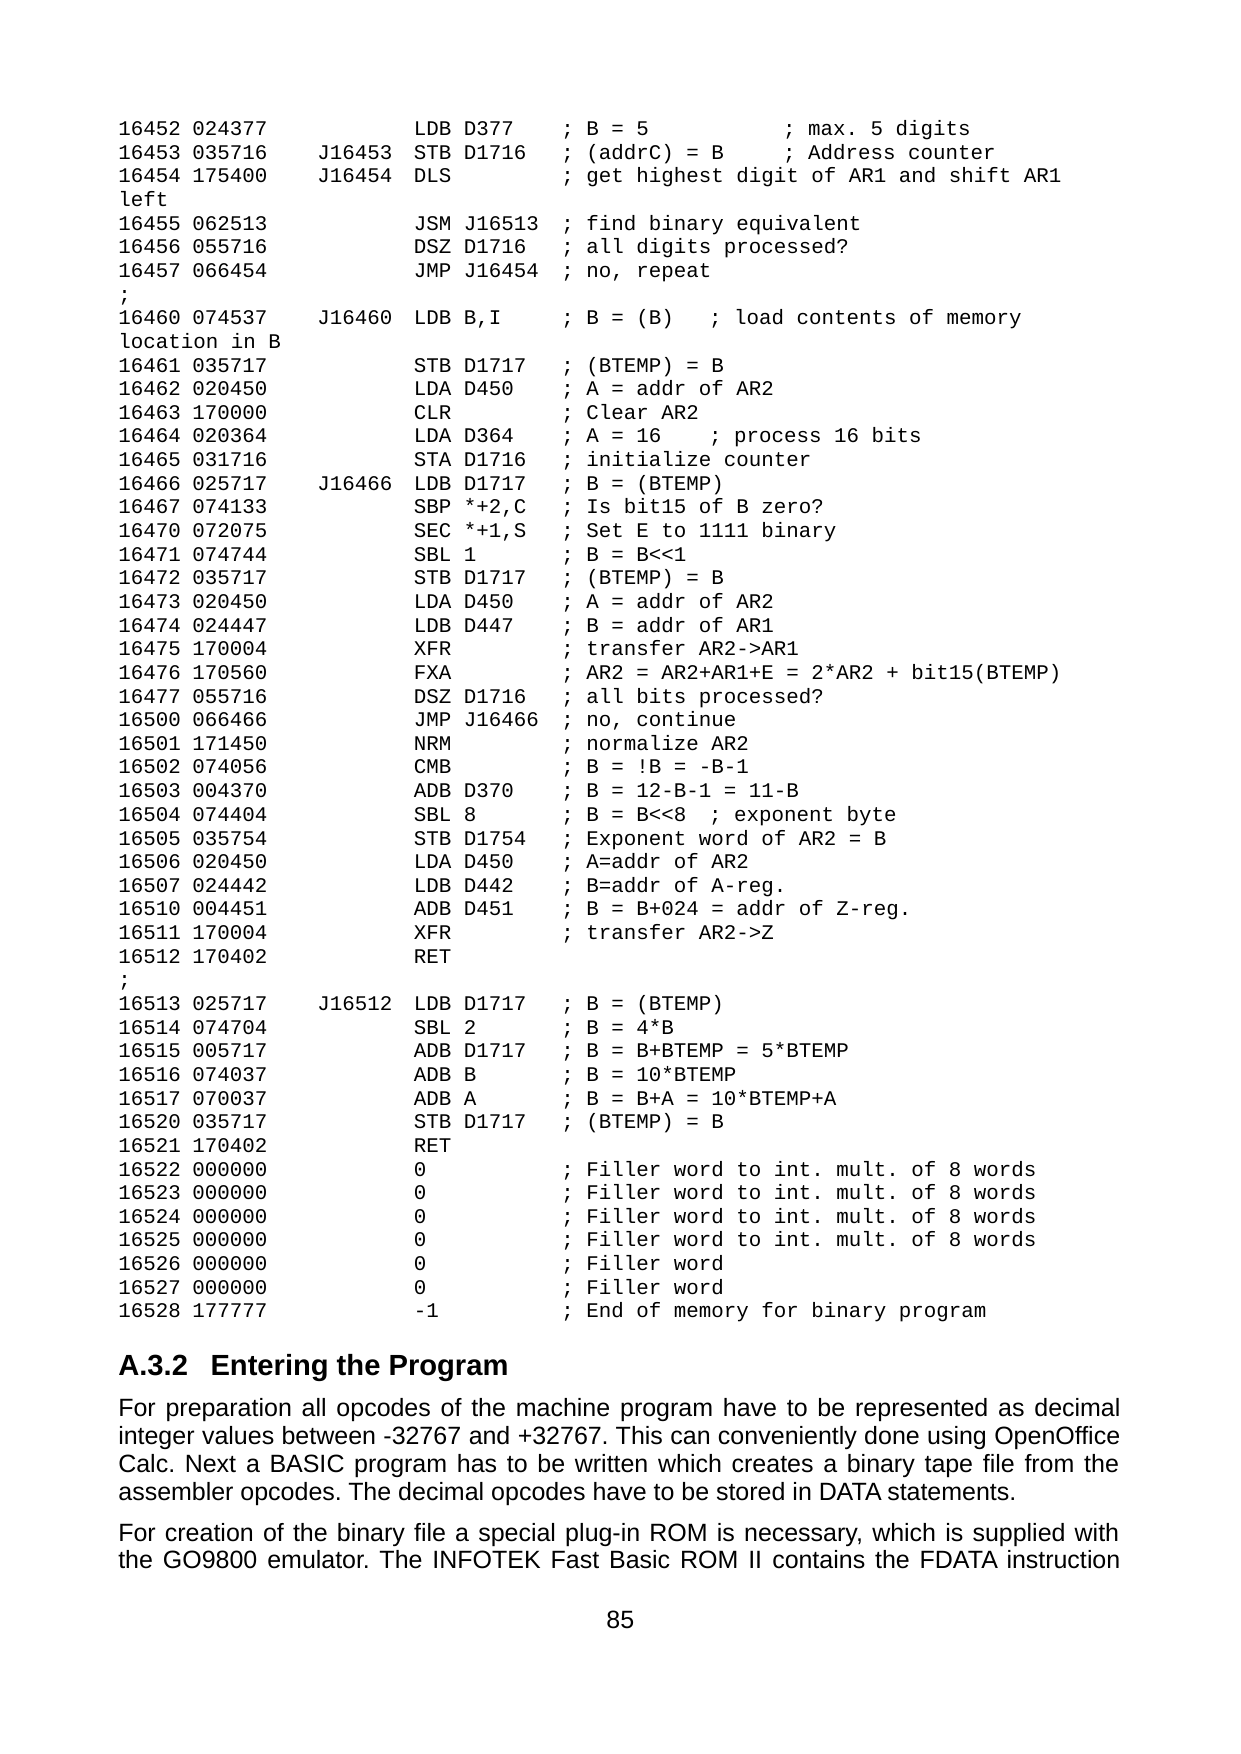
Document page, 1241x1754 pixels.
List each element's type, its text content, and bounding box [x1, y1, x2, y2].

text 16527 000000 0 ; Filler word [118, 1277, 1122, 1300]
text 16515 005717 ADB D1717 ; B = B+BTEMP = 5*BTEMP [118, 1040, 1122, 1064]
text 16511 170004 XFR ; transfer AR2->Z [118, 922, 1122, 946]
text 16461 035717 STB D1717 ; (BTEMP) = B [118, 354, 1122, 378]
text For creation of the binary file a special plug-in ROM is necessary, which is supplied with the GO9800 emulator. The INFOTEK Fast Basic ROM II contains the FDATA instruction [118, 1518, 1122, 1574]
text 16473 020450 LDA D450 ; A = addr of AR2 [118, 591, 1122, 615]
text 16452 024377 LDB D377 ; B = 5 ; max. 5 digits [118, 118, 1122, 142]
text 16472 035717 STB D1717 ; (BTEMP) = B [118, 567, 1122, 591]
text 16512 170402 RET [118, 946, 1122, 969]
text 16526 000000 0 ; Filler word [118, 1253, 1122, 1277]
text 16456 055716 DSZ D1716 ; all digits processed? [118, 236, 1122, 260]
text 16455 062513 JSM J16513 ; find binary equivalent [118, 213, 1122, 236]
text 16522 000000 0 ; Filler word to int. mult. of 8 words [118, 1158, 1122, 1182]
text 16457 066454 JMP J16454 ; no, repeat [118, 260, 1122, 284]
text 16523 000000 0 ; Filler word to int. mult. of 8 words [118, 1182, 1122, 1206]
text 16462 020450 LDA D450 ; A = addr of AR2 [118, 378, 1122, 402]
text 16471 074744 SBL 1 ; B = B<<1 [118, 544, 1122, 567]
text 16525 000000 0 ; Filler word to int. mult. of 8 words [118, 1229, 1122, 1253]
text 16454 175400 J16454 DLS ; get highest digit of AR1 and shift AR1 left [118, 165, 1122, 213]
text 16460 074537 J16460 LDB B,I ; B = (B) ; load contents of memory location in B [118, 307, 1122, 354]
text 16514 074704 SBL 2 ; B = 4*B [118, 1017, 1122, 1040]
text 16470 072075 SEC *+1,S ; Set E to 1111 binary [118, 520, 1122, 544]
text 16467 074133 SBP *+2,C ; Is bit15 of B zero? [118, 496, 1122, 520]
text 16463 170000 CLR ; Clear AR2 [118, 402, 1122, 426]
text For preparation all opcodes of the machine program have to be represented as decimal integer values between -32767 and +32767. This can conveniently done using OpenOffice Calc. Next a BASIC program has to be written which creates a binary tape file from the assembler opcodes. The decimal opcodes have to be stored in DATA statements. [118, 1394, 1122, 1506]
text 16464 020364 LDA D364 ; A = 16 ; process 16 bits [118, 426, 1122, 449]
text 16506 020450 LDA D450 ; A=addr of AR2 [118, 851, 1122, 875]
text 16507 024442 LDB D442 ; B=addr of A-reg. [118, 875, 1122, 898]
text 16500 066466 JMP J16466 ; no, continue [118, 709, 1122, 733]
text 16510 004451 ADB D451 ; B = B+024 = addr of Z-reg. [118, 898, 1122, 922]
text 16466 025717 J16466 LDB D1717 ; B = (BTEMP) [118, 473, 1122, 496]
text 16504 074404 SBL 8 ; B = B<<8 ; exponent byte [118, 804, 1122, 827]
text 16524 000000 0 ; Filler word to int. mult. of 8 words [118, 1206, 1122, 1229]
text 16477 055716 DSZ D1716 ; all bits processed? [118, 686, 1122, 709]
text 16465 031716 STA D1716 ; initialize counter [118, 449, 1122, 473]
text 16475 170004 XFR ; transfer AR2->AR1 [118, 638, 1122, 662]
text ; [118, 284, 1122, 307]
text ; [118, 969, 1122, 993]
text 16521 170402 RET [118, 1135, 1122, 1158]
text 16503 004370 ADB D370 ; B = 12-B-1 = 11-B [118, 780, 1122, 804]
text 16528 177777 -1 ; End of memory for binary program [118, 1300, 1122, 1324]
text 16517 070037 ADB A ; B = B+A = 10*BTEMP+A [118, 1088, 1122, 1111]
text 16476 170560 FXA ; AR2 = AR2+AR1+E = 2*AR2 + bit15(BTEMP) [118, 662, 1122, 686]
text 16513 025717 J16512 LDB D1717 ; B = (BTEMP) [118, 993, 1122, 1017]
subtitle Entering the Program [118, 1349, 1122, 1382]
text 16520 035717 STB D1717 ; (BTEMP) = B [118, 1111, 1122, 1135]
text 16501 171450 NRM ; normalize AR2 [118, 733, 1122, 757]
text 16502 074056 CMB ; B = !B = -B-1 [118, 757, 1122, 780]
text 16505 035754 STB D1754 ; Exponent word of AR2 = B [118, 827, 1122, 851]
text 16453 035716 J16453 STB D1716 ; (addrC) = B ; Address counter [118, 142, 1122, 165]
text 16516 074037 ADB B ; B = 10*BTEMP [118, 1064, 1122, 1088]
text 16474 024447 LDB D447 ; B = addr of AR1 [118, 615, 1122, 638]
